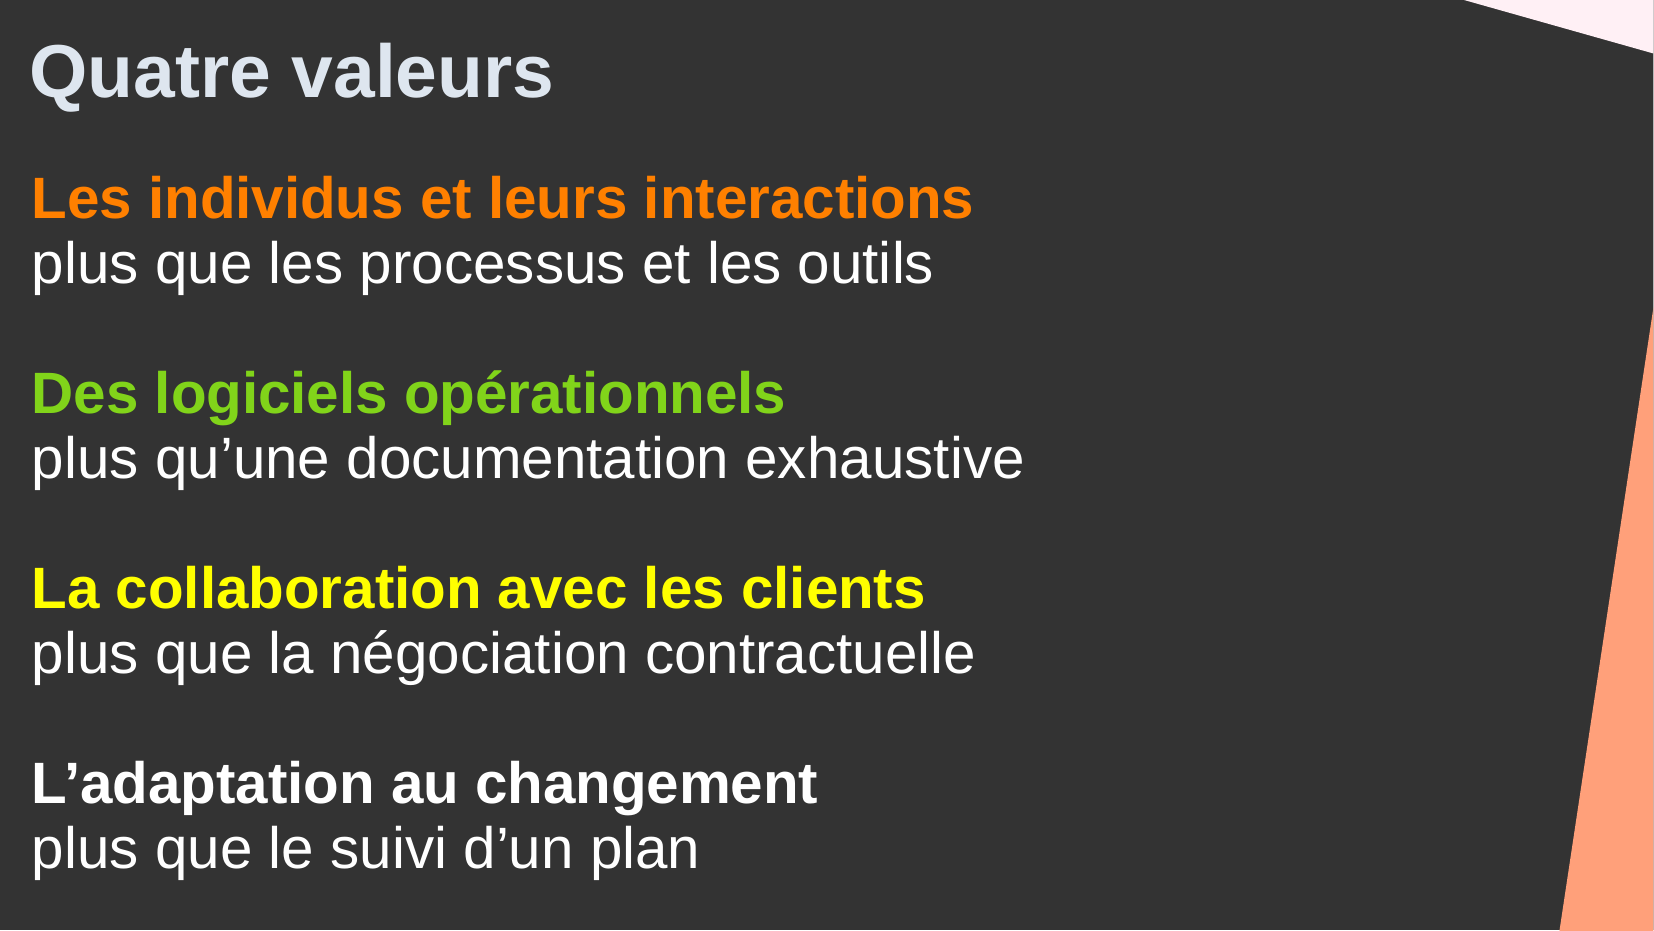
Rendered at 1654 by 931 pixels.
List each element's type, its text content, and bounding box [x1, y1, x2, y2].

title Quatre valeurs [29, 29, 833, 148]
title Les individus et leurs interactions plus que les processus et les outils Des logiciels opérationnels plus qu’une documentation exhaustive La collaboration avec les clients plus que la négociation contractuelle L’adaptation au changement plus que le suivi d’un plan [31, 165, 1063, 881]
text_box [1464, 0, 1654, 54]
text_box [1559, 303, 1654, 931]
